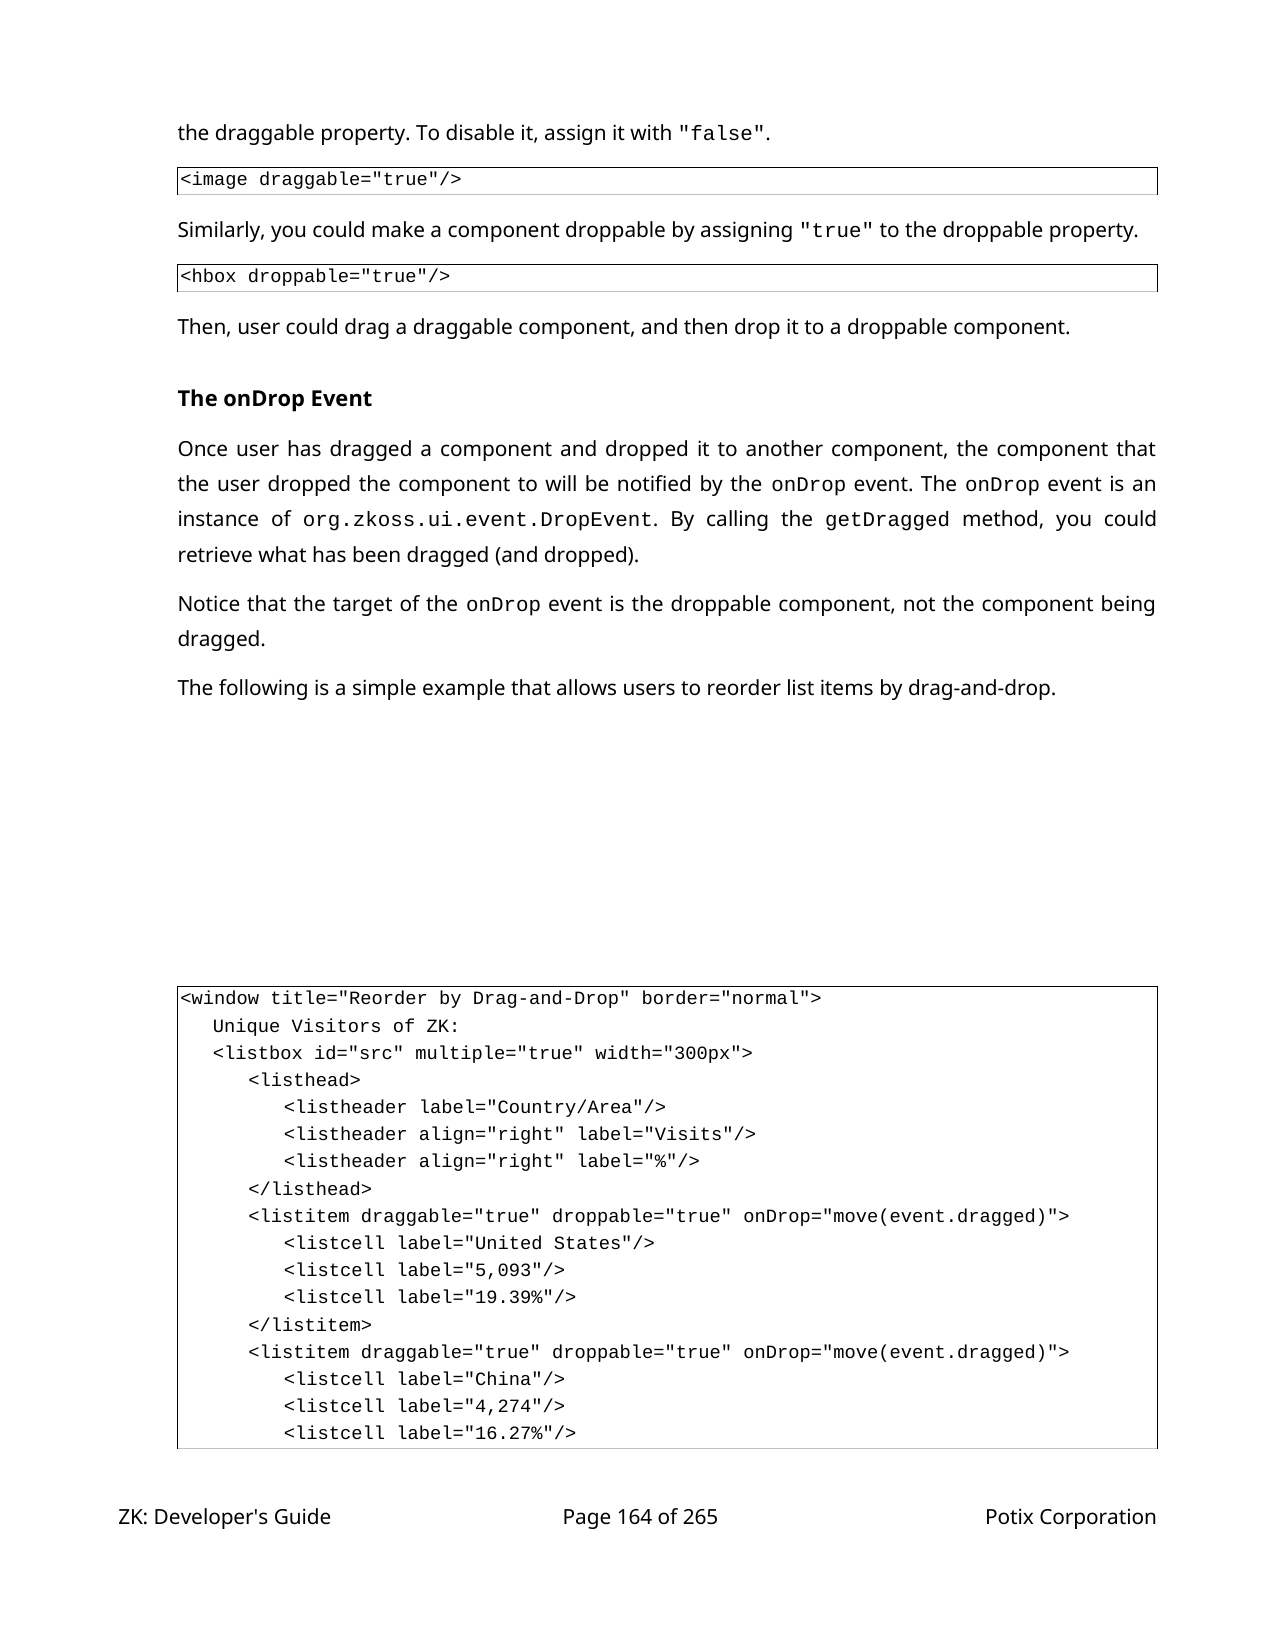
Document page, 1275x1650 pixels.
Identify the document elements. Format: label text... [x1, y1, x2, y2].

text <listitem draggable="true" droppable="true" onDrop="move(event.dragged)"> [178, 1340, 1157, 1364]
text <listcell label="United States"/> [178, 1231, 1157, 1255]
text <listcell label="China"/> [178, 1367, 1157, 1391]
text <hbox droppable="true"/> [178, 265, 1157, 291]
text <listheader align="right" label="Visits"/> [178, 1122, 1157, 1146]
text <window title="Reorder by Drag-and-Drop" border="normal"> [178, 987, 1157, 1011]
text </listhead> [178, 1177, 1157, 1201]
text Similarly, you could make a component droppable by assigning "true" to the droppable property. [177, 215, 1157, 244]
text <listheader label="Country/Area"/> [178, 1095, 1157, 1119]
text <listheader align="right" label="%"/> [178, 1149, 1157, 1174]
text Notice that the target of the onDrop event is the droppable component, not the component being dragged. [177, 589, 1157, 652]
text <listcell label="19.39%"/> [178, 1285, 1157, 1309]
subtitle The onDrop Event [177, 383, 1157, 413]
text <listcell label="16.27%"/> [178, 1421, 1157, 1448]
text <listhead> [178, 1068, 1157, 1092]
text Unique Visitors of ZK: [178, 1013, 1157, 1038]
text <listcell label="5,093"/> [178, 1258, 1157, 1282]
text Once user has dragged a component and dropped it to another component, the component that the user dropped the component to will be notified by the onDrop event. The onDrop event is an instance of org.zkoss.ui.event.DropEvent. By calling the getDragged method, you could retrieve what has been dragged (and dropped). [177, 434, 1157, 568]
text </listitem> [178, 1312, 1157, 1337]
text <image draggable="true"/> [178, 168, 1157, 194]
text <listbox id="src" multiple="true" width="300px"> [178, 1041, 1157, 1065]
text <listitem draggable="true" droppable="true" onDrop="move(event.dragged)"> [178, 1204, 1157, 1228]
text <listcell label="4,274"/> [178, 1394, 1157, 1418]
text The following is a simple example that allows users to reorder list items by drag-and-drop. [177, 673, 1157, 701]
text Then, user could drag a draggable component, and then drop it to a droppable component. [177, 312, 1157, 341]
text the draggable property. To disable it, assign it with "false". [177, 118, 1157, 147]
